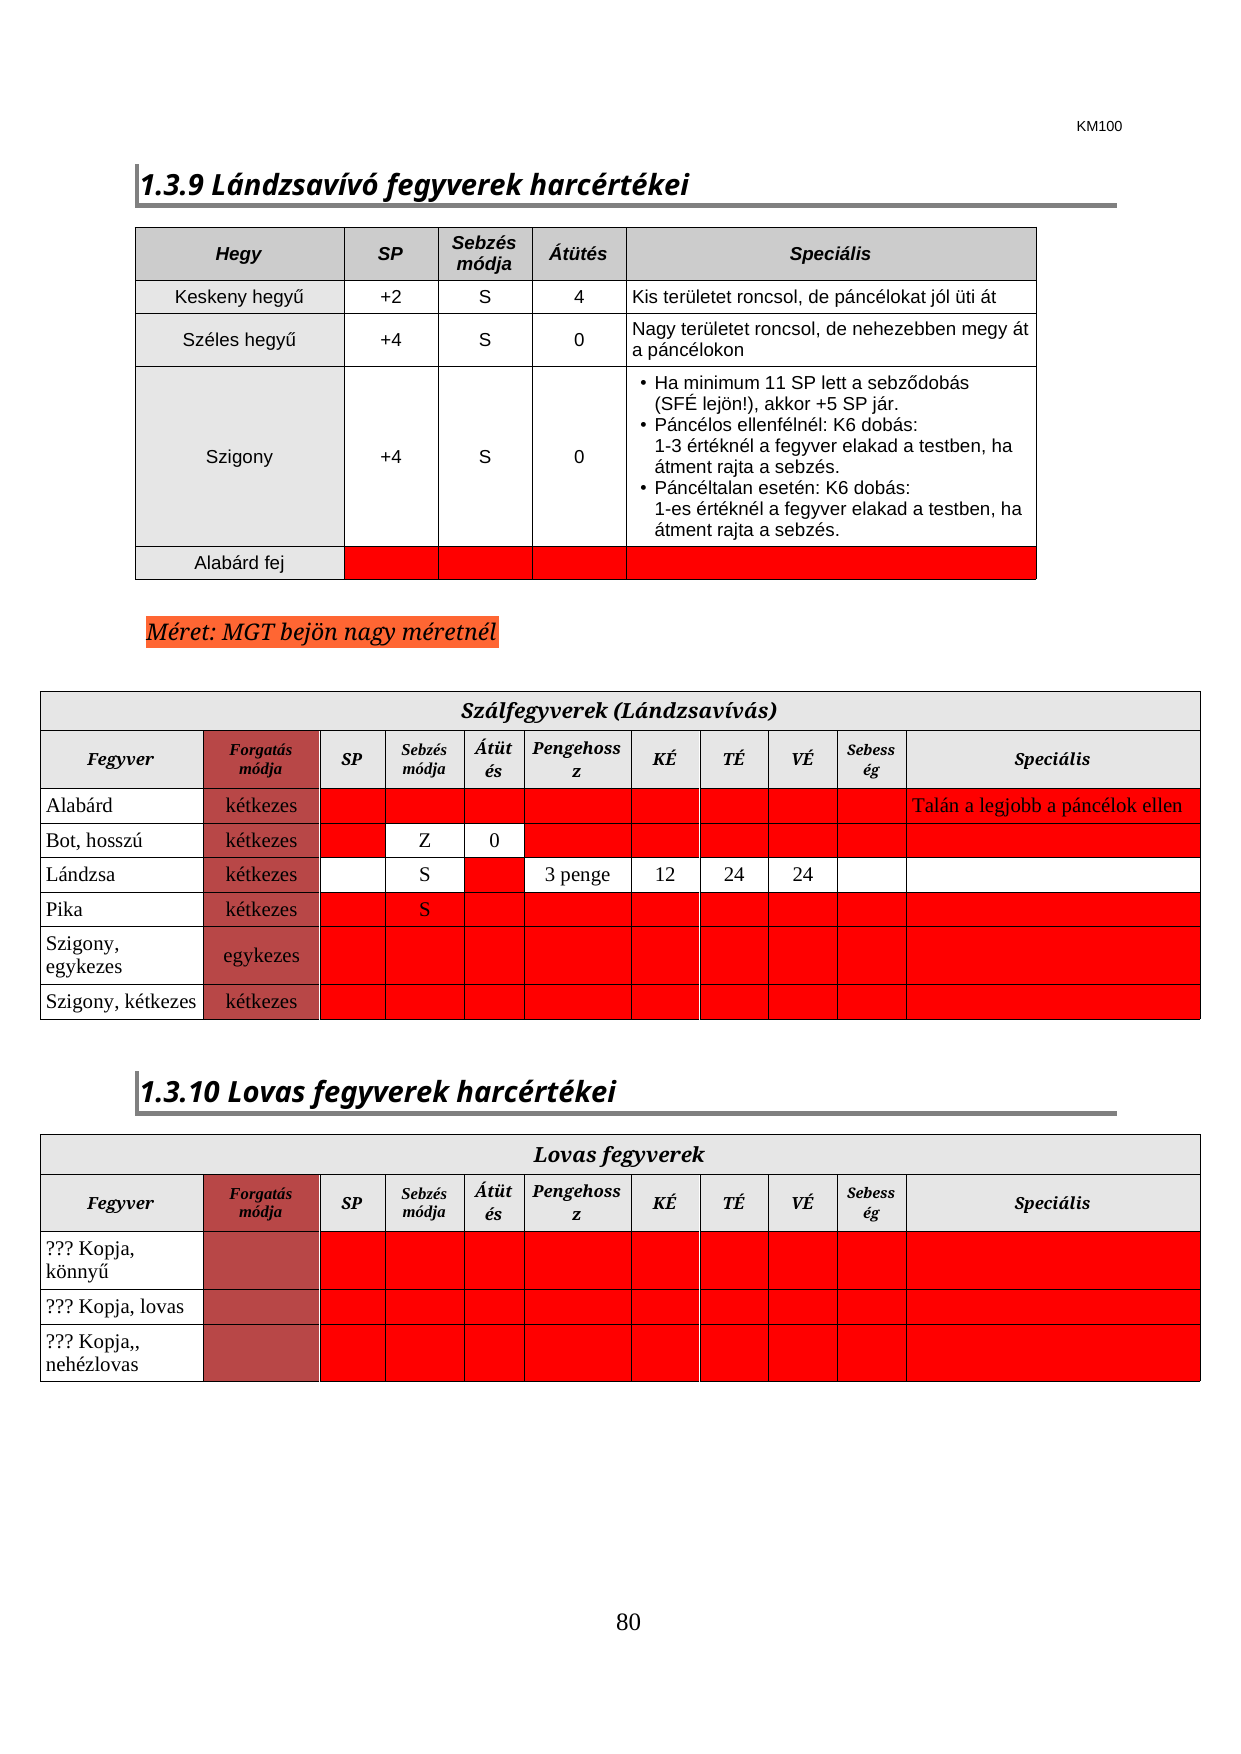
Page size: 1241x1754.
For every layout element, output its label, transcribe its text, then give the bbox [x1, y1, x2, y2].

table_cell [838, 824, 906, 857]
table_cell [838, 927, 906, 984]
table_cell [838, 1232, 906, 1289]
table_cell [465, 1325, 524, 1381]
table_cell [907, 858, 1200, 892]
table_cell [386, 1325, 464, 1381]
table_cell Alabárd fej [136, 547, 344, 579]
table_cell [769, 1290, 837, 1324]
table_cell Nagy területet roncsol, de nehezebben megy át a páncélokon [627, 314, 1036, 366]
table_cell S [439, 367, 532, 546]
table_cell [321, 1290, 385, 1324]
table_cell [769, 893, 837, 926]
table_cell [465, 858, 524, 892]
table_cell [907, 927, 1200, 984]
table_cell S [386, 858, 464, 892]
table_cell 4 [533, 281, 626, 313]
table_cell 0 [533, 367, 626, 546]
table_cell [701, 789, 768, 823]
table_cell Sebesség [838, 1175, 906, 1231]
table_cell [838, 985, 906, 1019]
table_cell 24 [701, 858, 768, 892]
table_cell VÉ [769, 731, 837, 788]
table_cell [525, 1325, 631, 1381]
table_cell [321, 893, 385, 926]
table_cell Pika [41, 893, 203, 926]
table_cell [525, 789, 631, 823]
table_cell [465, 927, 524, 984]
table_cell [769, 824, 837, 857]
table_cell [525, 824, 631, 857]
table_cell +4 [345, 367, 438, 546]
table_cell [321, 789, 385, 823]
table_cell [907, 985, 1200, 1019]
table_cell Lándzsa [41, 858, 203, 892]
table_cell Széles hegyű [136, 314, 344, 366]
table_cell Szigony [136, 367, 344, 546]
table_cell [701, 1232, 768, 1289]
table_cell [386, 1290, 464, 1324]
table_cell KÉ [632, 1175, 699, 1231]
table_cell VÉ [769, 1175, 837, 1231]
table_cell [525, 927, 631, 984]
table_cell Fegyver [41, 731, 203, 788]
table_cell [533, 547, 626, 579]
table_cell [525, 985, 631, 1019]
table_cell 24 [769, 858, 837, 892]
table_cell [907, 1290, 1200, 1324]
table_cell [632, 824, 699, 857]
table_cell KÉ [632, 731, 699, 788]
table_cell Talán a legjobb a páncélok ellen [907, 789, 1200, 823]
table_cell [838, 1325, 906, 1381]
subtitle Lovas fegyverek harcértékei [139, 1071, 1122, 1111]
table_cell [907, 893, 1200, 926]
table_cell [465, 893, 524, 926]
table_cell Átütés [465, 1175, 524, 1231]
table_cell TÉ [701, 731, 768, 788]
table_cell [321, 858, 385, 892]
table_cell [632, 1232, 699, 1289]
table_cell Keskeny hegyű [136, 281, 344, 313]
table_cell Szigony, kétkezes [41, 985, 203, 1019]
table_cell Pengehossz [525, 1175, 631, 1231]
table_cell +2 [345, 281, 438, 313]
table_cell [701, 985, 768, 1019]
table_cell [632, 1325, 699, 1381]
table_cell [465, 1232, 524, 1289]
table_cell Forgatás módja [204, 731, 319, 788]
table_cell Pengehossz [525, 731, 631, 788]
table_cell Ha minimum 11 SP lett a sebződobás (SFÉ lejön!), akkor +5 SP jár. Páncélos ellenfélnél: K6 dobás: 1-3 értéknél a fegyver elakad a testben, ha átment rajta a sebzés. Páncéltalan esetén: K6 dobás: 1-es értéknél a fegyver elakad a testben, ha átment rajta a sebzés. [627, 367, 1036, 546]
subtitle Lándzsavívó fegyverek harcértékei [139, 164, 1122, 204]
table_cell [386, 927, 464, 984]
table_cell Sebesség [838, 731, 906, 788]
table_cell 12 [632, 858, 699, 892]
table_header Sebzés módja [439, 228, 532, 280]
table_cell [769, 1232, 837, 1289]
table_header Lovas fegyverek [41, 1135, 1200, 1174]
table_cell [769, 927, 837, 984]
table_cell Speciális [907, 731, 1200, 788]
table_cell [907, 824, 1200, 857]
table_cell Bot, hosszú [41, 824, 203, 857]
table_cell Forgatás módja [204, 1175, 319, 1231]
table_cell [769, 1325, 837, 1381]
table_cell [769, 985, 837, 1019]
table_cell kétkezes [204, 858, 319, 892]
table_header SP [345, 228, 438, 280]
table_cell [321, 1325, 385, 1381]
table_cell [838, 1290, 906, 1324]
table_cell [701, 1325, 768, 1381]
table_cell kétkezes [204, 985, 319, 1019]
table_cell Átütés [465, 731, 524, 788]
table_cell kétkezes [204, 824, 319, 857]
table_cell 0 [465, 824, 524, 857]
table_cell Sebzés módja [386, 1175, 464, 1231]
table_cell [204, 1325, 319, 1381]
table_header Speciális [627, 228, 1036, 280]
table_cell S [439, 281, 532, 313]
table_cell [465, 789, 524, 823]
table_cell [627, 547, 1036, 579]
table_cell [907, 1232, 1200, 1289]
table_cell [204, 1290, 319, 1324]
table_cell [345, 547, 438, 579]
table_cell +4 [345, 314, 438, 366]
table_cell Kis területet roncsol, de páncélokat jól üti át [627, 281, 1036, 313]
text Méret: MGT bejön nagy méretnél [134, 616, 1122, 648]
table_cell [632, 927, 699, 984]
table_cell [838, 789, 906, 823]
table_cell [439, 547, 532, 579]
table_cell [701, 824, 768, 857]
table_cell [204, 1232, 319, 1289]
table_cell Alabárd [41, 789, 203, 823]
table_cell S [386, 893, 464, 926]
table_cell [321, 1232, 385, 1289]
table_cell Z [386, 824, 464, 857]
table_cell [632, 789, 699, 823]
table_cell SP [321, 1175, 385, 1231]
table_cell [321, 824, 385, 857]
table_cell Szigony, egykezes [41, 927, 203, 984]
table_cell S [439, 314, 532, 366]
table_cell [525, 1290, 631, 1324]
table_cell ??? Kopja,, nehézlovas [41, 1325, 203, 1381]
table_cell [321, 985, 385, 1019]
table_cell [321, 927, 385, 984]
table_cell [632, 1290, 699, 1324]
table_cell [907, 1325, 1200, 1381]
table_cell [701, 1290, 768, 1324]
table_cell [386, 985, 464, 1019]
table_cell [632, 893, 699, 926]
table_cell SP [321, 731, 385, 788]
table_cell [701, 927, 768, 984]
table_cell [386, 1232, 464, 1289]
table_cell Sebzés módja [386, 731, 464, 788]
table_header Hegy [136, 228, 344, 280]
table_cell kétkezes [204, 789, 319, 823]
table_cell Speciális [907, 1175, 1200, 1231]
table_header Szálfegyverek (Lándzsavívás) [41, 692, 1200, 730]
table_cell kétkezes [204, 893, 319, 926]
table_header Átütés [533, 228, 626, 280]
table_cell 3 penge [525, 858, 631, 892]
table_cell [769, 789, 837, 823]
table_cell ??? Kopja, lovas [41, 1290, 203, 1324]
table_cell [525, 893, 631, 926]
table_cell [838, 893, 906, 926]
table_cell [838, 858, 906, 892]
table_cell egykezes [204, 927, 319, 984]
table_cell Fegyver [41, 1175, 203, 1231]
table_cell [386, 789, 464, 823]
table_cell [632, 985, 699, 1019]
table_cell 0 [533, 314, 626, 366]
table_cell [701, 893, 768, 926]
table_cell TÉ [701, 1175, 768, 1231]
table_cell [465, 1290, 524, 1324]
table_cell [465, 985, 524, 1019]
table_cell [525, 1232, 631, 1289]
table_cell ??? Kopja, könnyű [41, 1232, 203, 1289]
